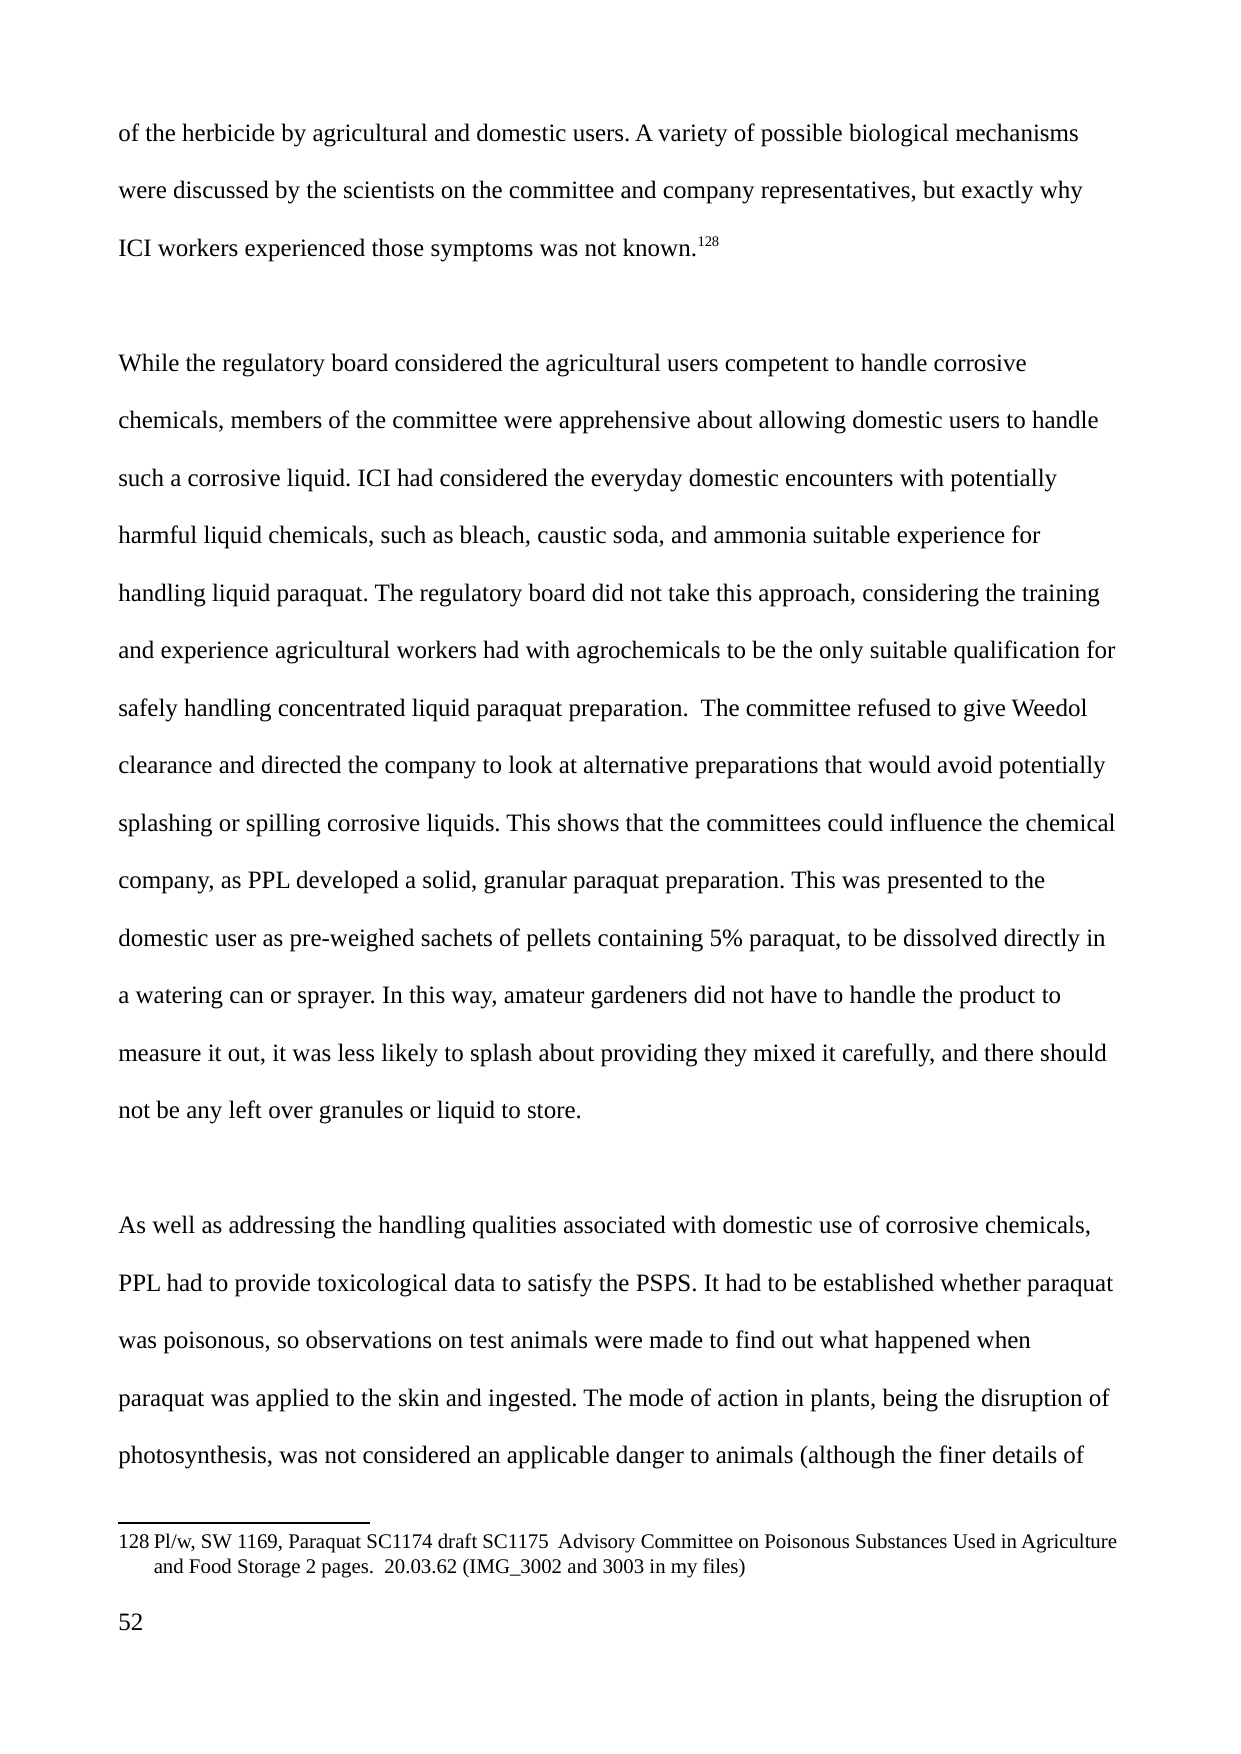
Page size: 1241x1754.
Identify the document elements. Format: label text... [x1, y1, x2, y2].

text Pl/w, SW 1169, Paraquat SC1174 draft SC1175 Advisory Committee on Poisonous Substances Used in Agriculture and Food Storage 2 pages. 20.03.62 (IMG_3002 and 3003 in my files) [118, 1529, 1122, 1578]
text As well as addressing the handling qualities associated with domestic use of corrosive chemicals, PPL had to provide toxicological data to satisfy the PSPS. It had to be established whether paraquat was poisonous, so observations on test animals were made to find out what happened when paraquat was applied to the skin and ingested. The mode of action in plants, being the disruption of photosynthesis, was not considered an applicable danger to animals (although the finer details of [118, 1211, 1122, 1469]
text of the herbicide by agricultural and domestic users. A variety of possible biological mechanisms were discussed by the scientists on the committee and company representatives, but exactly why ICI workers experienced those symptoms was not known. [118, 118, 1122, 262]
text While the regulatory board considered the agricultural users competent to handle corrosive chemicals, members of the committee were apprehensive about allowing domestic users to handle such a corrosive liquid. ICI had considered the everyday domestic encounters with potentially harmful liquid chemicals, such as bleach, caustic soda, and ammonia suitable experience for handling liquid paraquat. The regulatory board did not take this approach, considering the training and experience agricultural workers had with agrochemicals to be the only suitable qualification for safely handling concentrated liquid paraquat preparation. The committee refused to give Weedol clearance and directed the company to look at alternative preparations that would avoid potentially splashing or spilling corrosive liquids. This shows that the committees could influence the chemical company, as PPL developed a solid, granular paraquat preparation. This was presented to the domestic user as pre-weighed sachets of pellets containing 5% paraquat, to be dissolved directly in a watering can or sprayer. In this way, amateur gardeners did not have to handle the product to measure it out, it was less likely to splash about providing they mixed it carefully, and there should not be any left over granules or liquid to store. [118, 348, 1122, 1124]
